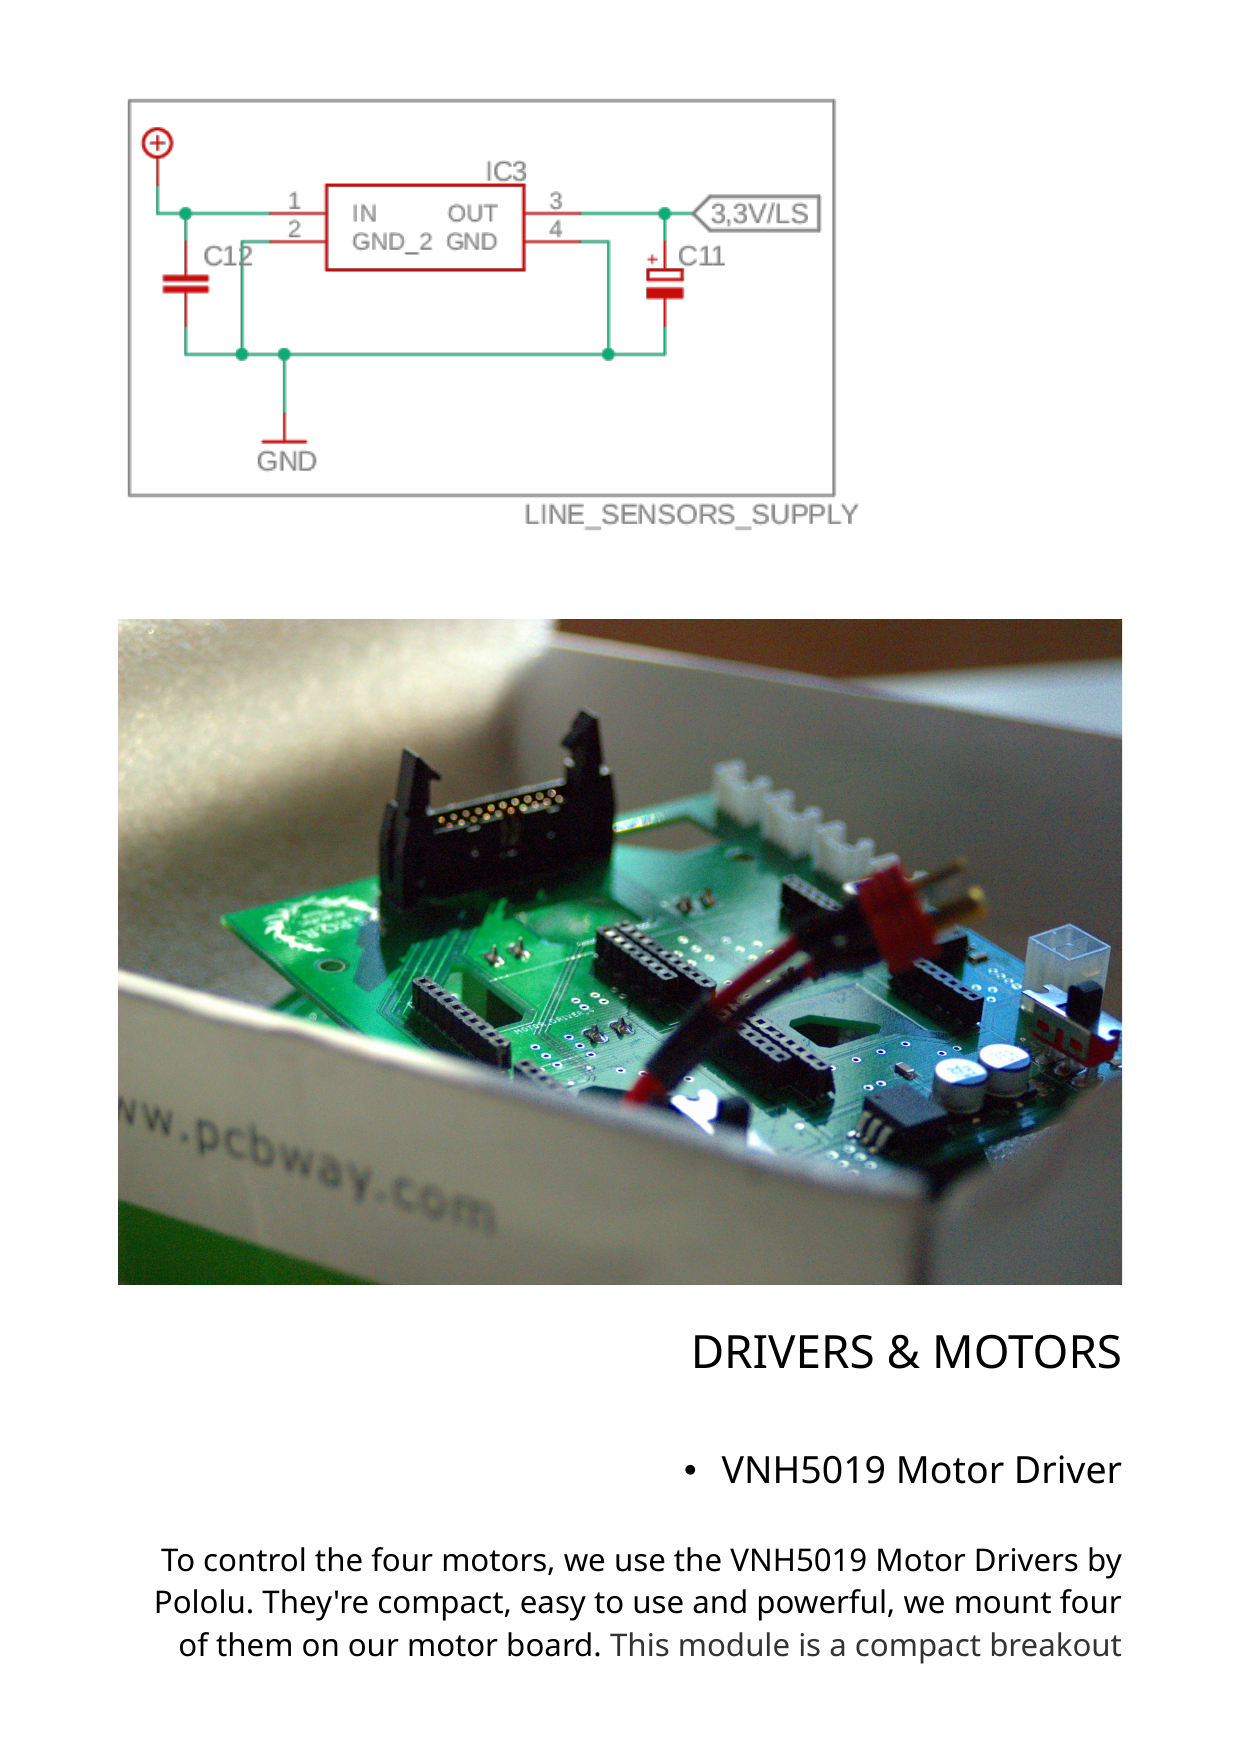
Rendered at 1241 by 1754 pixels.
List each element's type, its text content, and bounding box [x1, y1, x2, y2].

list VNH5019 Motor Driver [156, 1444, 1122, 1495]
picture [119, 90, 880, 538]
picture [118, 619, 1123, 1285]
text DRIVERS & MOTORS [118, 1319, 1122, 1381]
text To control the four motors, we use the VNH5019 Motor Drivers by Pololu. They're compact, easy to use and powerful, we mount four of them on our motor board. This module is a compact breakout [118, 1537, 1122, 1665]
